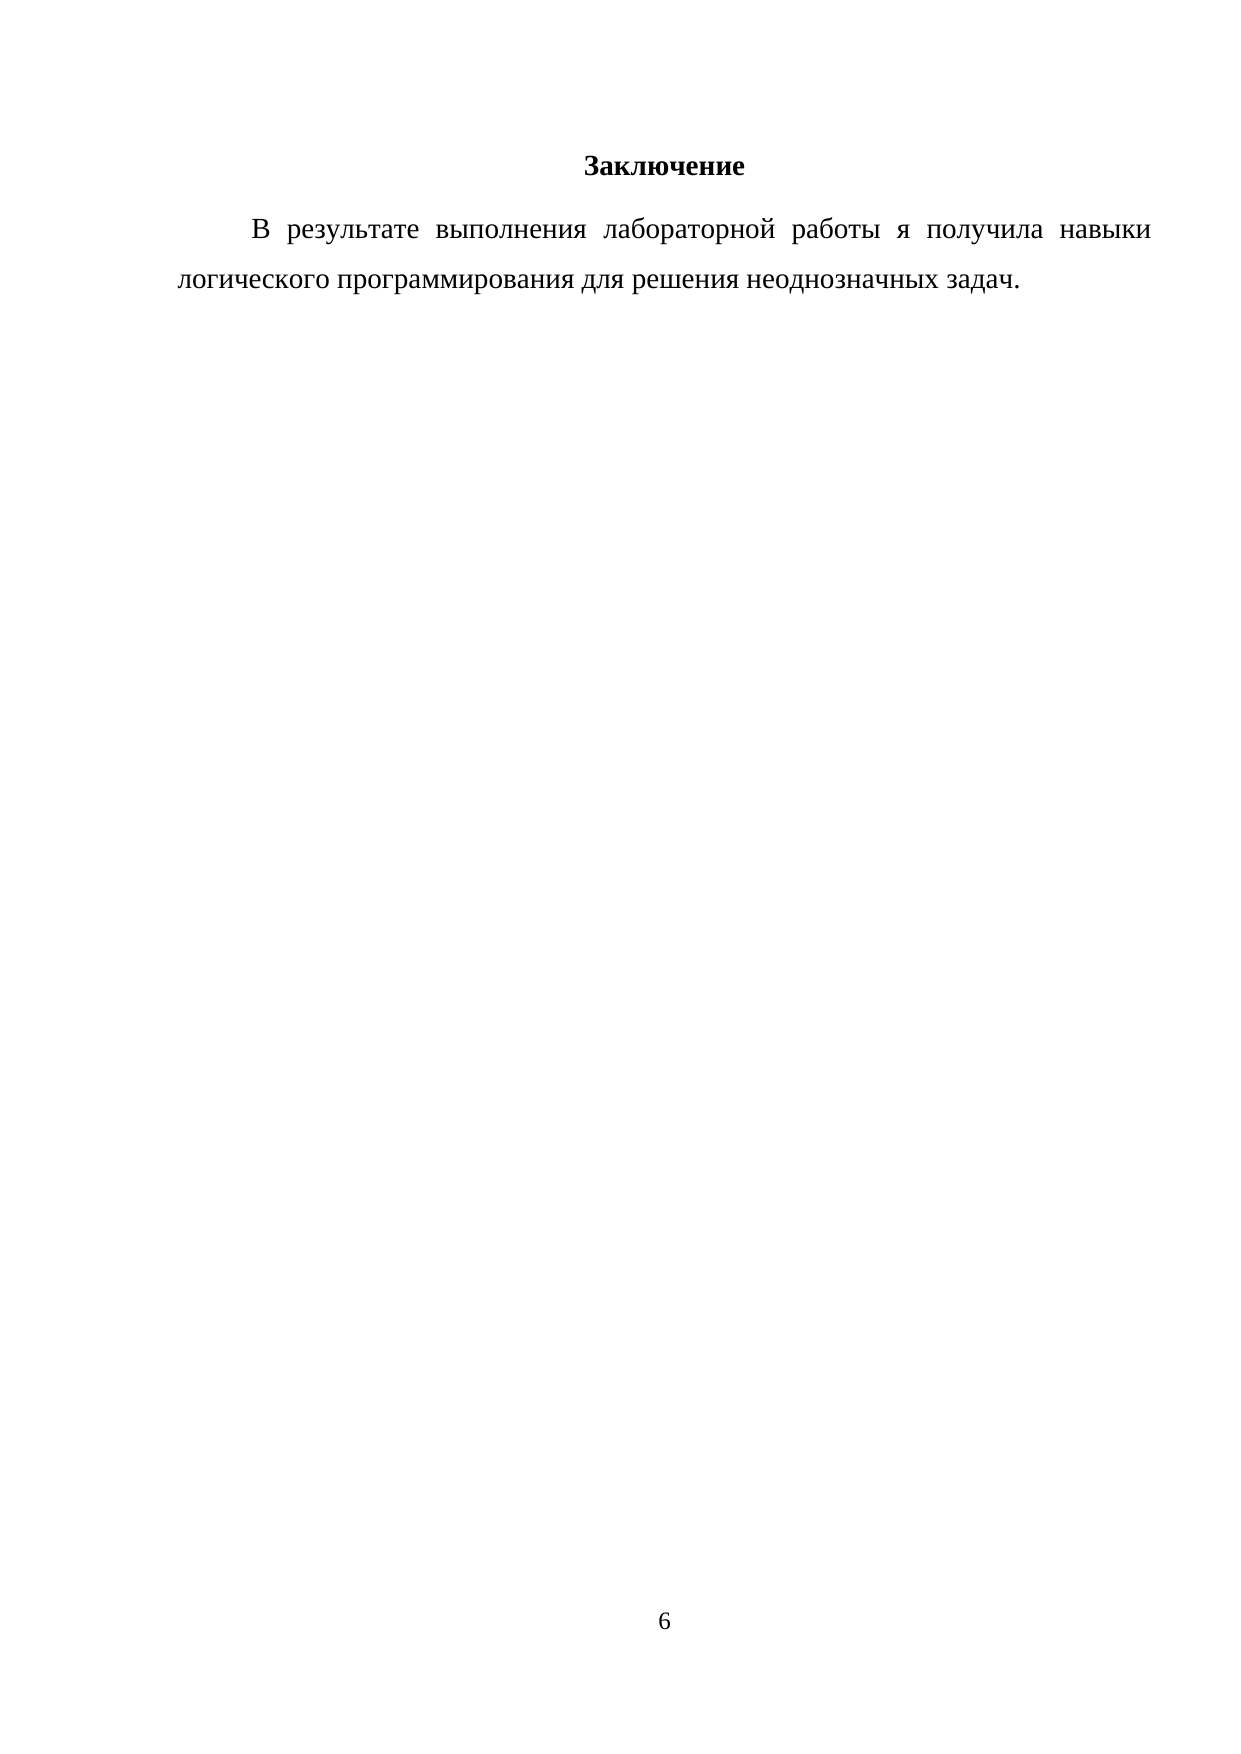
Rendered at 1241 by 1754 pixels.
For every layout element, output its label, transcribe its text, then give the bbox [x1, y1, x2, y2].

text В результате выполнения лабораторной работы я получила навыки логического программирования для решения неоднозначных задач. [177, 211, 1152, 295]
subtitle Заключение [177, 148, 1152, 181]
